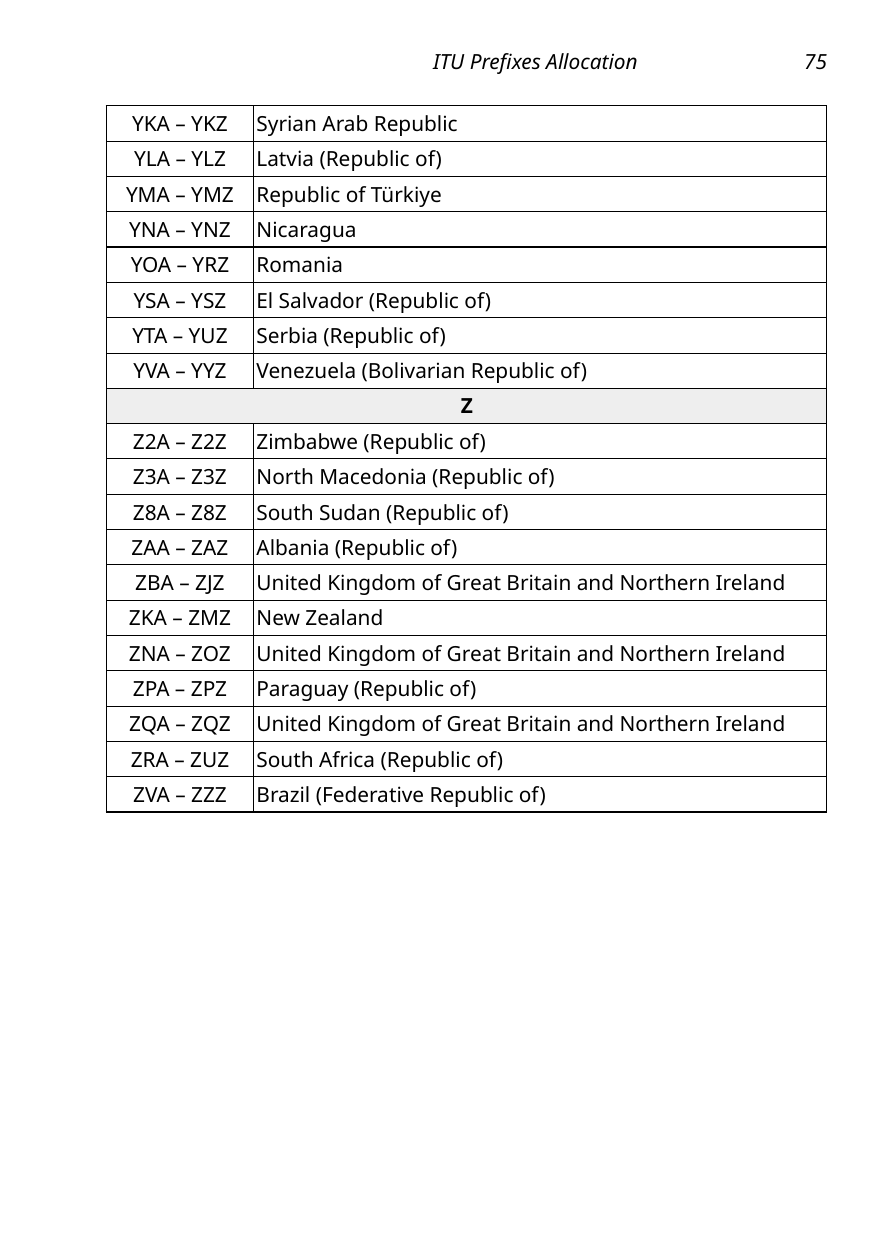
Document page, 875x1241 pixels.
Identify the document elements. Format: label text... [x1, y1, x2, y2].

table_cell ZVA – ZZZ [107, 777, 253, 811]
table_cell ZKA – ZMZ [107, 601, 253, 635]
table_cell Zimbabwe (Republic of) [254, 424, 826, 458]
table_cell North Macedonia (Republic of) [254, 459, 826, 494]
table_cell Paraguay (Republic of) [254, 671, 826, 706]
table_cell ZPA – ZPZ [107, 671, 253, 706]
table_cell New Zealand [254, 601, 826, 635]
table_cell Z8A – Z8Z [107, 495, 253, 529]
table_cell YOA – YRZ [107, 248, 253, 282]
table_cell YSA – YSZ [107, 283, 253, 317]
table_cell United Kingdom of Great Britain and Northern Ireland [254, 565, 826, 599]
table_cell YLA – YLZ [107, 142, 253, 176]
table_cell Latvia (Republic of) [254, 142, 826, 176]
table_cell El Salvador (Republic of) [254, 283, 826, 317]
table_cell ZRA – ZUZ [107, 742, 253, 776]
table_cell YKA – YKZ [107, 106, 253, 141]
table_cell United Kingdom of Great Britain and Northern Ireland [254, 707, 826, 741]
table_cell ZQA – ZQZ [107, 707, 253, 741]
table_cell YVA – YYZ [107, 354, 253, 388]
table_cell South Sudan (Republic of) [254, 495, 826, 529]
table_cell Z2A – Z2Z [107, 424, 253, 458]
table_cell United Kingdom of Great Britain and Northern Ireland [254, 636, 826, 670]
table_cell YTA – YUZ [107, 318, 253, 352]
table_cell Republic of Türkiye [254, 177, 826, 211]
table_cell YMA – YMZ [107, 177, 253, 211]
table_cell Syrian Arab Republic [254, 106, 826, 141]
table_cell Z [107, 389, 826, 423]
table_cell South Africa (Republic of) [254, 742, 826, 776]
table_cell Albania (Republic of) [254, 530, 826, 564]
table_cell Serbia (Republic of) [254, 318, 826, 352]
table_cell Venezuela (Bolivarian Republic of) [254, 354, 826, 388]
table_cell Romania [254, 248, 826, 282]
table_cell Z3A – Z3Z [107, 459, 253, 494]
table_cell ZNA – ZOZ [107, 636, 253, 670]
table_cell Brazil (Federative Republic of) [254, 777, 826, 811]
table_cell YNA – YNZ [107, 212, 253, 246]
table_cell ZBA – ZJZ [107, 565, 253, 599]
table_cell ZAA – ZAZ [107, 530, 253, 564]
table_cell Nicaragua [254, 212, 826, 246]
